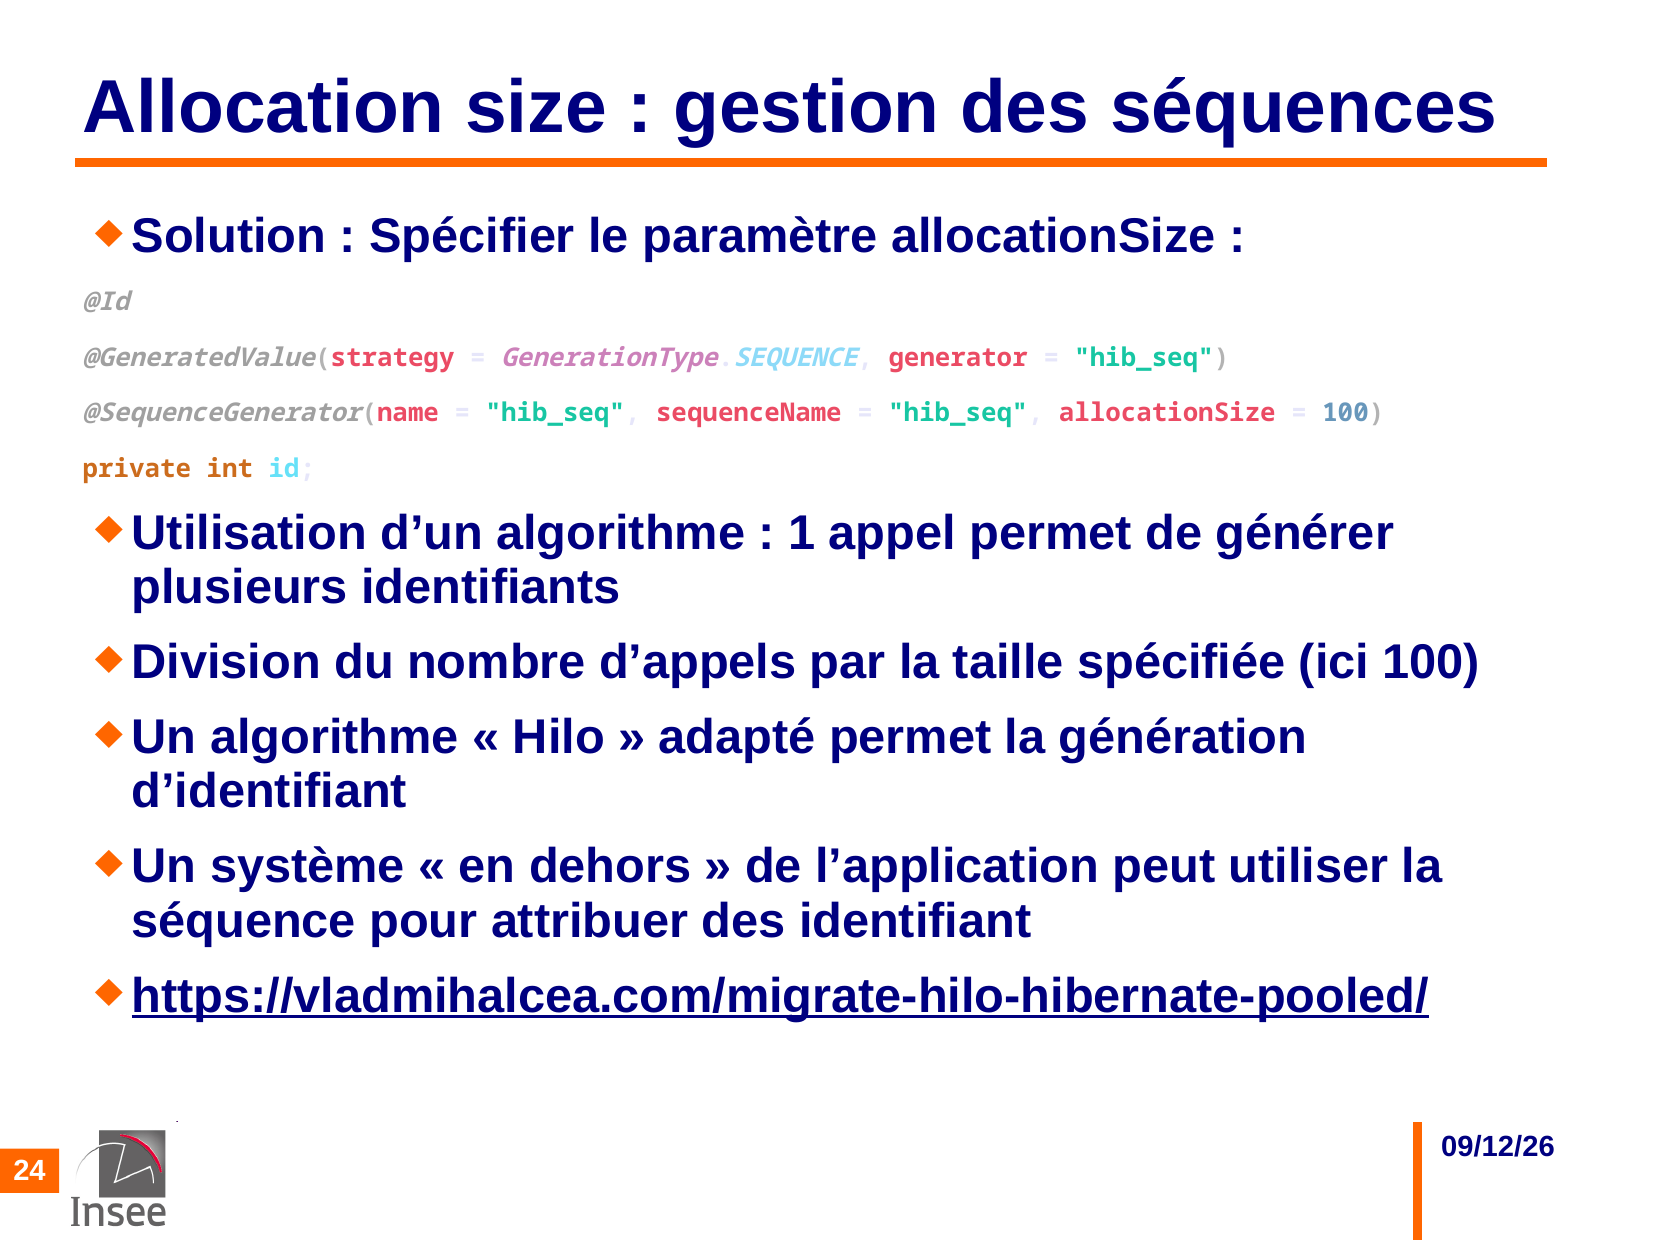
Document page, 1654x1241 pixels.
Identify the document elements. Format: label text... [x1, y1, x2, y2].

title Allocation size : gestion des séquences [82, 49, 1619, 163]
list Solution : Spécifier le paramètre allocationSize : @Id @GeneratedValue(strategy = GenerationType.SEQUENCE, generator = "hib_seq") @SequenceGenerator(name = "hib_seq", sequenceName = "hib_seq", allocationSize = 100) private int id; Utilisation d’un algorithme : 1 appel permet de générer plusieurs identifiants Division du nombre d’appels par la taille spécifiée (ici 100) Un algorithme « Hilo » adapté permet la génération d’identifiant Un système « en dehors » de l’application peut utiliser la séquence pour attribuer des identifiant https://vladmihalcea.com/migrate-hilo-hibernate-pooled/ [82, 136, 1571, 1028]
picture [62, 1121, 178, 1241]
